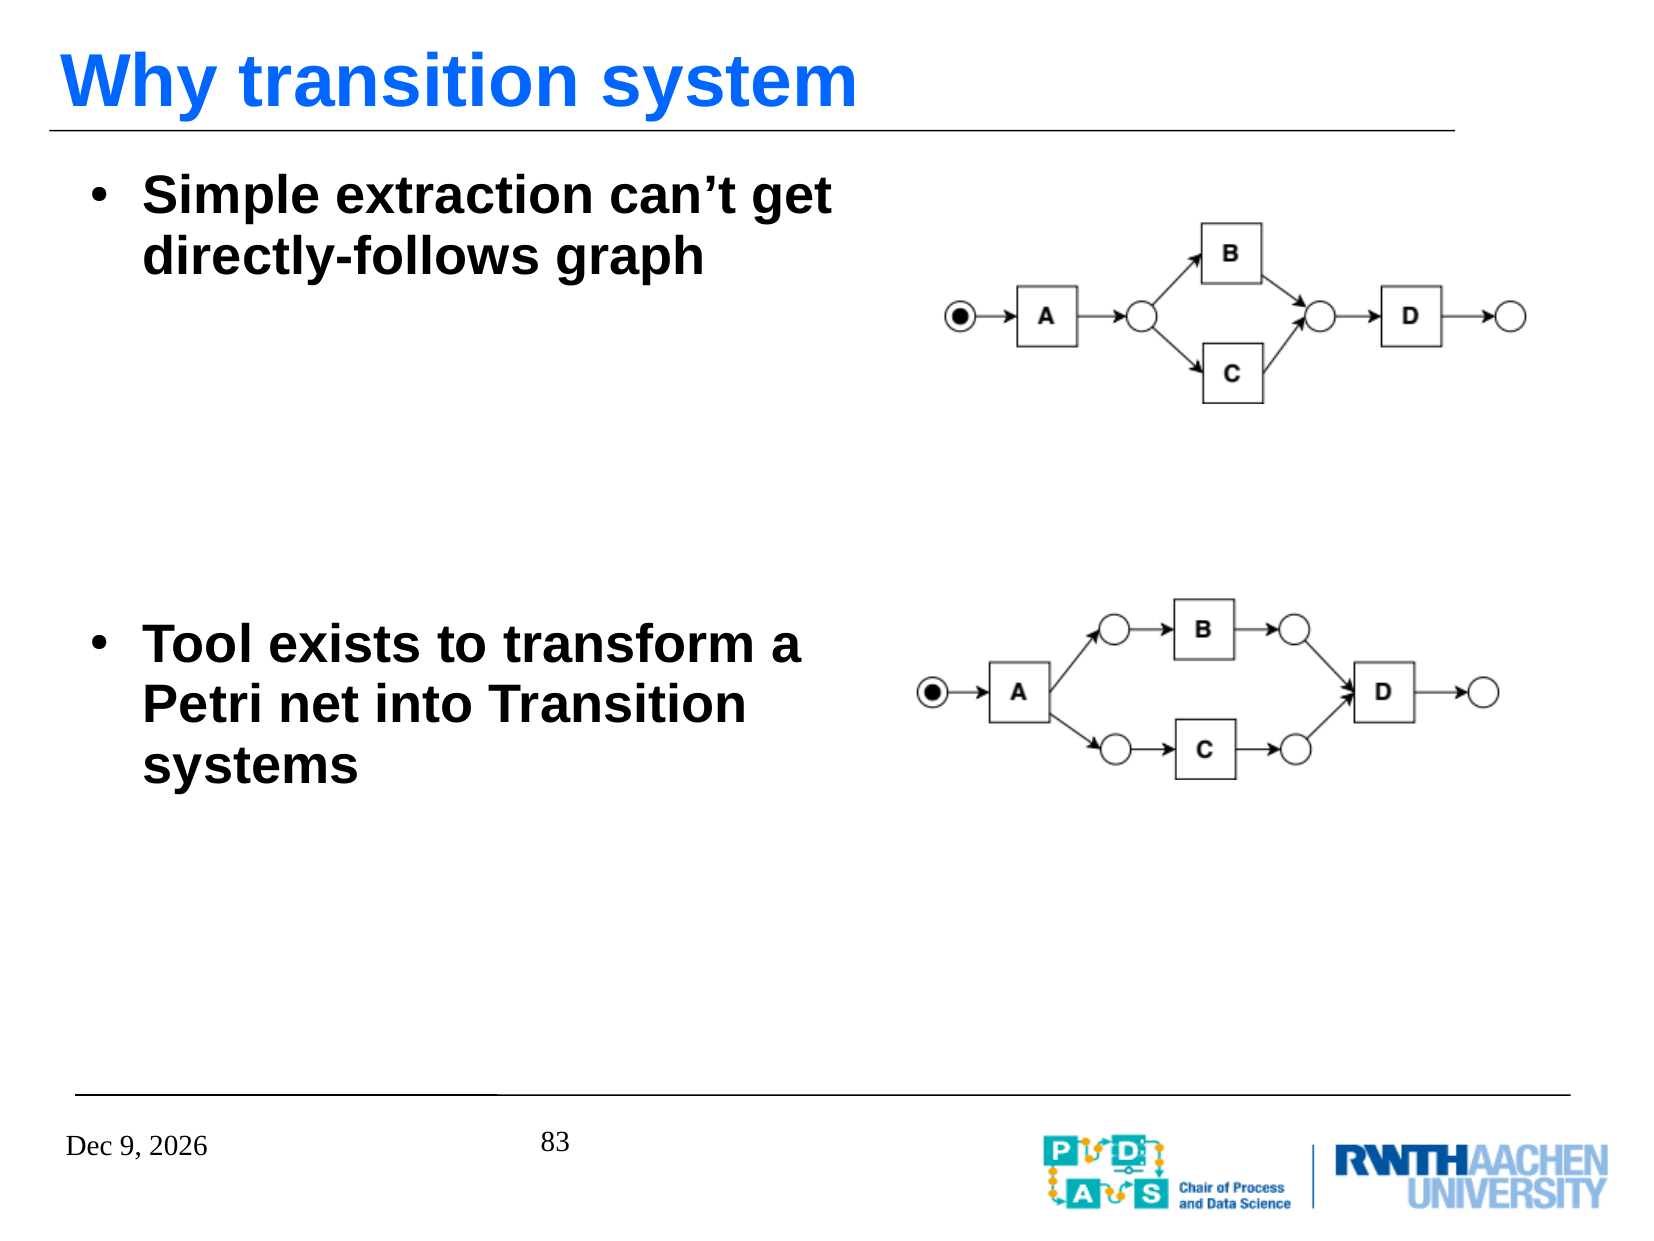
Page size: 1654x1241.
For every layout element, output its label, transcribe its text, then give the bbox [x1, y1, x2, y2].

list Simple extraction can’t get directly-follows graph Tool exists to transform a Petri net into Transition systems [71, 165, 841, 1021]
picture [914, 180, 1528, 404]
picture [898, 564, 1501, 781]
title Why transition system [60, 30, 1549, 131]
picture [1005, 1090, 1647, 1241]
